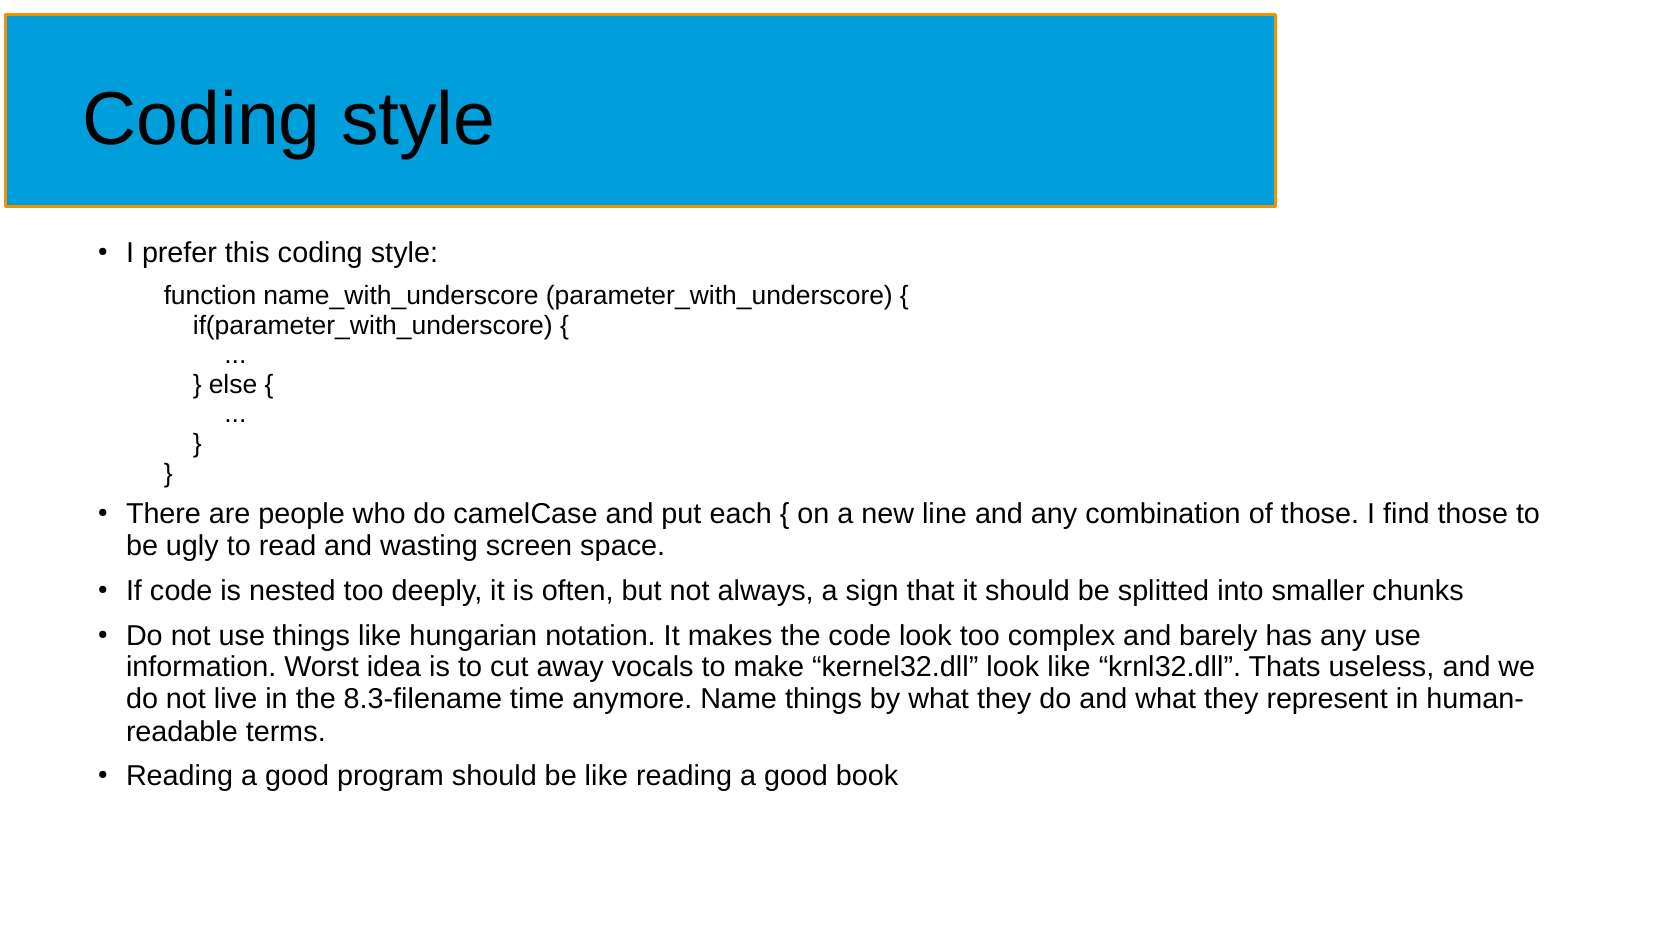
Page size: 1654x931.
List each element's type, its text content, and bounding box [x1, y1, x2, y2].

list I prefer this coding style: function name_with_underscore (parameter_with_underscore) { if(parameter_with_underscore) { ... } else { ... } } There are people who do camelCase and put each { on a new line and any combination of those. I find those to be ugly to read and wasting screen space. If code is nested too deeply, it is often, but not always, a sign that it should be splitted into smaller chunks Do not use things like hungarian notation. It makes the code look too complex and barely has any use information. Worst idea is to cut away vocals to make “kernel32.dll” look like “krnl32.dll”. Thats useless, and we do not live in the 8.3-filename time anymore. Name things by what they do and what they represent in human-readable terms. Reading a good program should be like reading a good book [88, 236, 1565, 798]
title Coding style [82, 44, 1235, 192]
